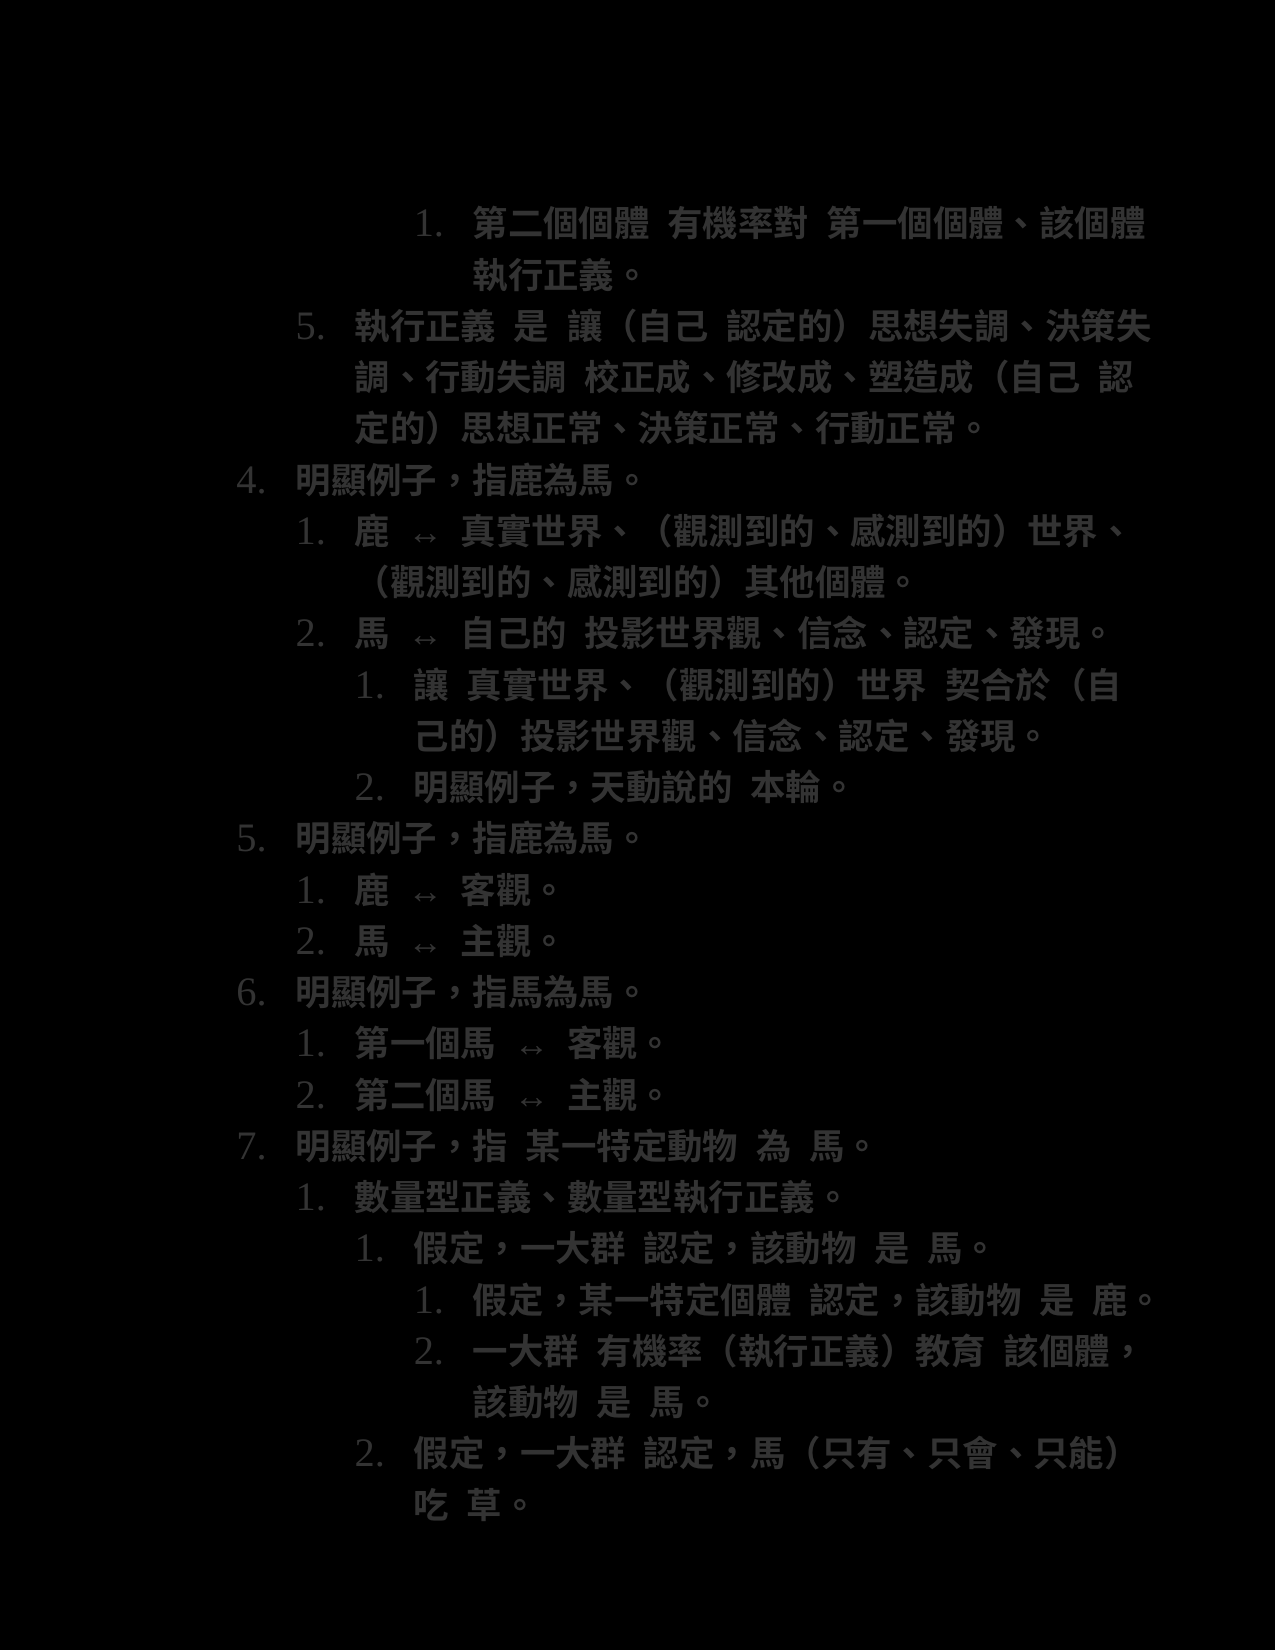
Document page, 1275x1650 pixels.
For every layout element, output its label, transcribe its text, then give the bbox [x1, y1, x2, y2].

list 一大群 有機率（執行正義）教育 該個體，該動物 是 馬。 [413, 1323, 1157, 1426]
list 執行正義 是 讓（自己 認定的）思想失調、決策失調、行動失調 校正成、修改成、塑造成（自己 認定的）思想正常、決策正常、行動正常。 [295, 298, 1157, 452]
list 明顯例子，指鹿為馬。 [236, 811, 1157, 862]
list 數量型正義、數量型執行正義。 [295, 1169, 1157, 1221]
list 鹿 ↔ 真實世界、（觀測到的、感測到的）世界、（觀測到的、感測到的）其他個體。 [295, 503, 1157, 606]
list 明顯例子，指馬為馬。 [236, 964, 1157, 1016]
list 明顯例子，指鹿為馬。 [236, 452, 1157, 503]
list 假定，一大群 認定，馬（只有、只會、只能）吃 草。 [354, 1426, 1157, 1528]
list 明顯例子，指 某一特定動物 為 馬。 [236, 1118, 1157, 1169]
list 馬 ↔ 主觀。 [295, 913, 1157, 964]
list 馬 ↔ 自己的 投影世界觀、信念、認定、發現。 [295, 606, 1157, 657]
list 第二個馬 ↔ 主觀。 [295, 1067, 1157, 1118]
list 讓 真實世界、（觀測到的）世界 契合於（自己的）投影世界觀、信念、認定、發現。 [354, 657, 1157, 759]
list 假定，某一特定個體 認定，該動物 是 鹿。 [413, 1272, 1157, 1323]
list 第二個個體 有機率對 第一個個體、該個體 執行正義。 [413, 196, 1157, 298]
list 明顯例子，天動說的 本輪。 [354, 759, 1157, 811]
list 鹿 ↔ 客觀。 [295, 862, 1157, 913]
list 假定，一大群 認定，該動物 是 馬。 [354, 1221, 1157, 1272]
list 第一個馬 ↔ 客觀。 [295, 1016, 1157, 1067]
